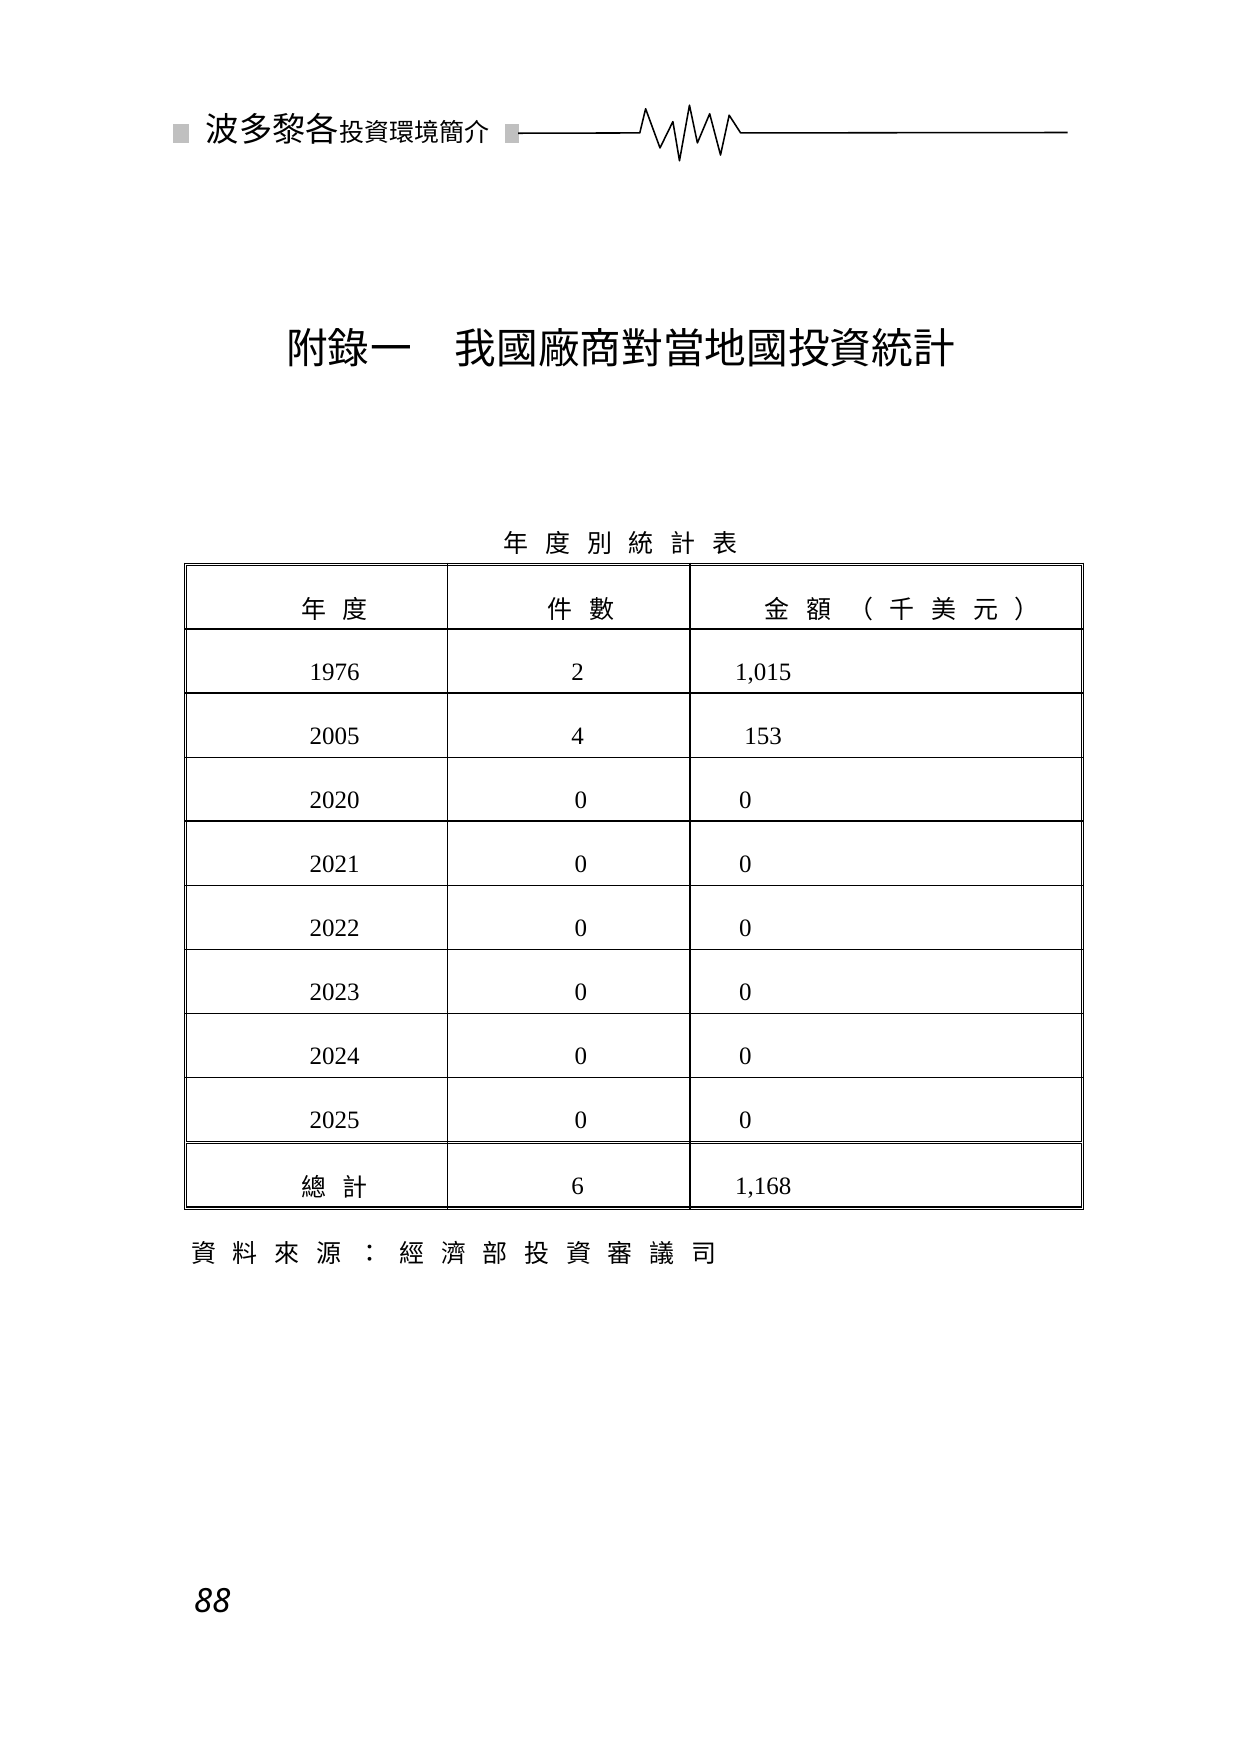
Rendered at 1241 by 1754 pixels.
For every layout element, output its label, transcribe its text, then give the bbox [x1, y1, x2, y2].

table_cell 2025 [187, 1078, 447, 1141]
text 資料來源：經濟部投資審議司 [183, 1209, 1058, 1272]
table_cell 0 [691, 1078, 1081, 1141]
table_header 金額（千美元） [691, 566, 1081, 628]
table_cell 6 [448, 1144, 689, 1206]
table_cell 總計 [187, 1144, 447, 1206]
table_cell 0 [448, 886, 689, 948]
table_cell 4 [448, 694, 689, 756]
table_cell 0 [448, 1078, 689, 1141]
table_cell 0 [691, 758, 1081, 820]
table_cell 1,015 [691, 630, 1081, 692]
table_cell 2021 [187, 822, 447, 884]
table_cell 0 [448, 822, 689, 884]
table_cell 2 [448, 630, 689, 692]
table_cell 0 [448, 950, 689, 1013]
text 年度別統計表 [183, 500, 1058, 563]
table_cell 0 [691, 822, 1081, 884]
table_cell 2020 [187, 758, 447, 820]
table_cell 2005 [187, 694, 447, 756]
table_cell 0 [448, 1014, 689, 1077]
table_header 件數 [448, 566, 689, 628]
table_cell 2024 [187, 1014, 447, 1077]
table_cell 0 [448, 758, 689, 820]
table_cell 1976 [187, 630, 447, 692]
table_cell 2023 [187, 950, 447, 1013]
table_cell 0 [691, 950, 1081, 1013]
table_cell 153 [691, 694, 1081, 756]
table_cell 2022 [187, 886, 447, 948]
table_cell 0 [691, 1014, 1081, 1077]
table_cell 0 [691, 886, 1081, 948]
table_header 年度 [187, 566, 447, 628]
text 附錄一 我國廠商對當地國投資統計 [183, 304, 1058, 366]
table_cell 1,168 [691, 1144, 1081, 1206]
